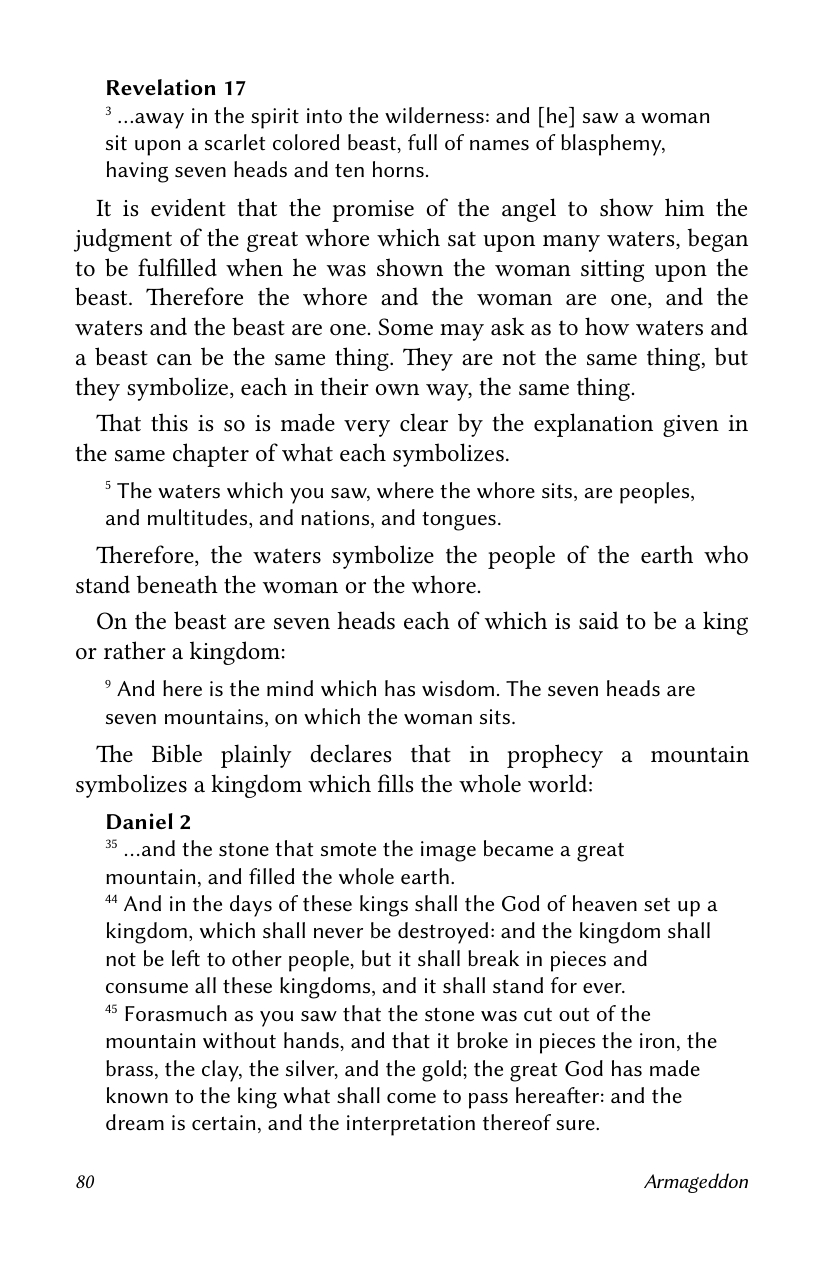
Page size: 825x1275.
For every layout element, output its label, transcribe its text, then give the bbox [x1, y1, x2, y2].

text 44 And in the days of these kings shall the God of heaven set up a kingdom, which shall never be destroyed: and the kingdom shall not be left to other people, but it shall break in pieces and consume all these kingdoms, and it shall stand for ever. [105, 891, 720, 999]
text Therefore, the waters symbolize the people of the earth who stand beneath the woman or the whore. [75, 542, 750, 600]
text The Bible plainly declares that in prophecy a mountain symbolizes a kingdom which fills the whole world: [75, 740, 750, 798]
text Daniel 2 [105, 809, 750, 835]
text Revelation 17 [105, 75, 750, 101]
text On the beast are seven heads each of which is said to be a king or rather a kingdom: [75, 607, 750, 666]
text It is evident that the promise of the angel to show him the judgment of the great whore which sat upon many waters, began to be fulfilled when he was shown the woman sitting upon the beast. Therefore the whore and the woman are one, and the waters and the beast are one. Some may ask as to how waters and a beast can be the same thing. They are not the same thing, but they symbolize, each in their own way, the same thing. [75, 194, 750, 402]
text That this is so is made very clear by the explanation given in the same chapter of what each symbolizes. [75, 409, 750, 467]
text 3 ...away in the spirit into the wilderness: and [he] saw a woman sit upon a scarlet colored beast, full of names of blasphemy, having seven heads and ten horns. [105, 103, 720, 183]
text 9 And here is the mind which has wisdom. The seven heads are seven mountains, on which the woman sits. [105, 676, 720, 730]
text 5 The waters which you saw, where the whore sits, are peoples, and multitudes, and nations, and tongues. [105, 478, 720, 531]
text 45 Forasmuch as you saw that the stone was cut out of the mountain without hands, and that it broke in pieces the iron, the brass, the clay, the silver, and the gold; the great God has made known to the king what shall come to pass hereafter: and the dream is certain, and the interpretation thereof sure. [105, 1001, 720, 1136]
text 35 ...and the stone that smote the image became a great mountain, and filled the whole earth. [105, 836, 720, 890]
